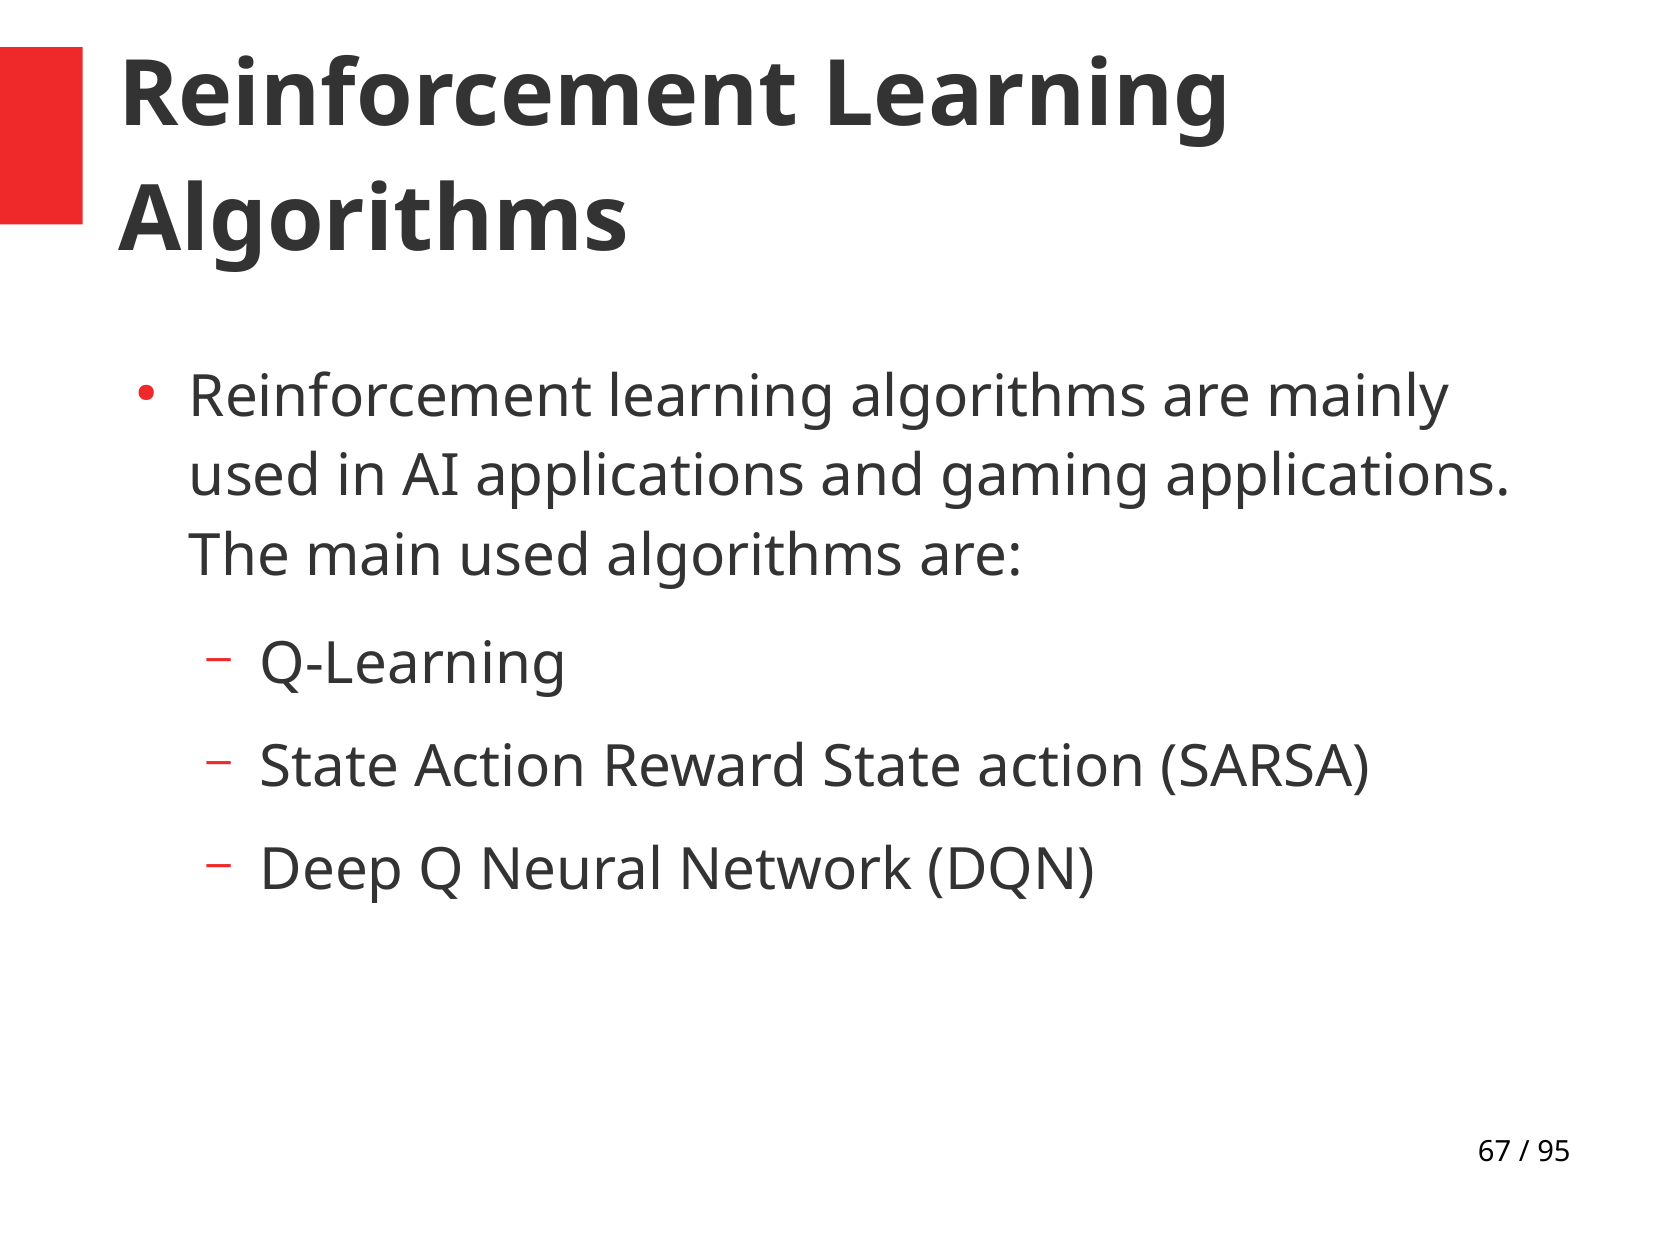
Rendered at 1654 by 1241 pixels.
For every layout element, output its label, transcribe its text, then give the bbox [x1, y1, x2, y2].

list Reinforcement learning algorithms are mainly used in AI applications and gaming applications. The main used algorithms are: Q-Learning State Action Reward State action (SARSA) Deep Q Neural Network (DQN) [118, 354, 1536, 1074]
title Reinforcement Learning Algorithms [118, 28, 1571, 278]
